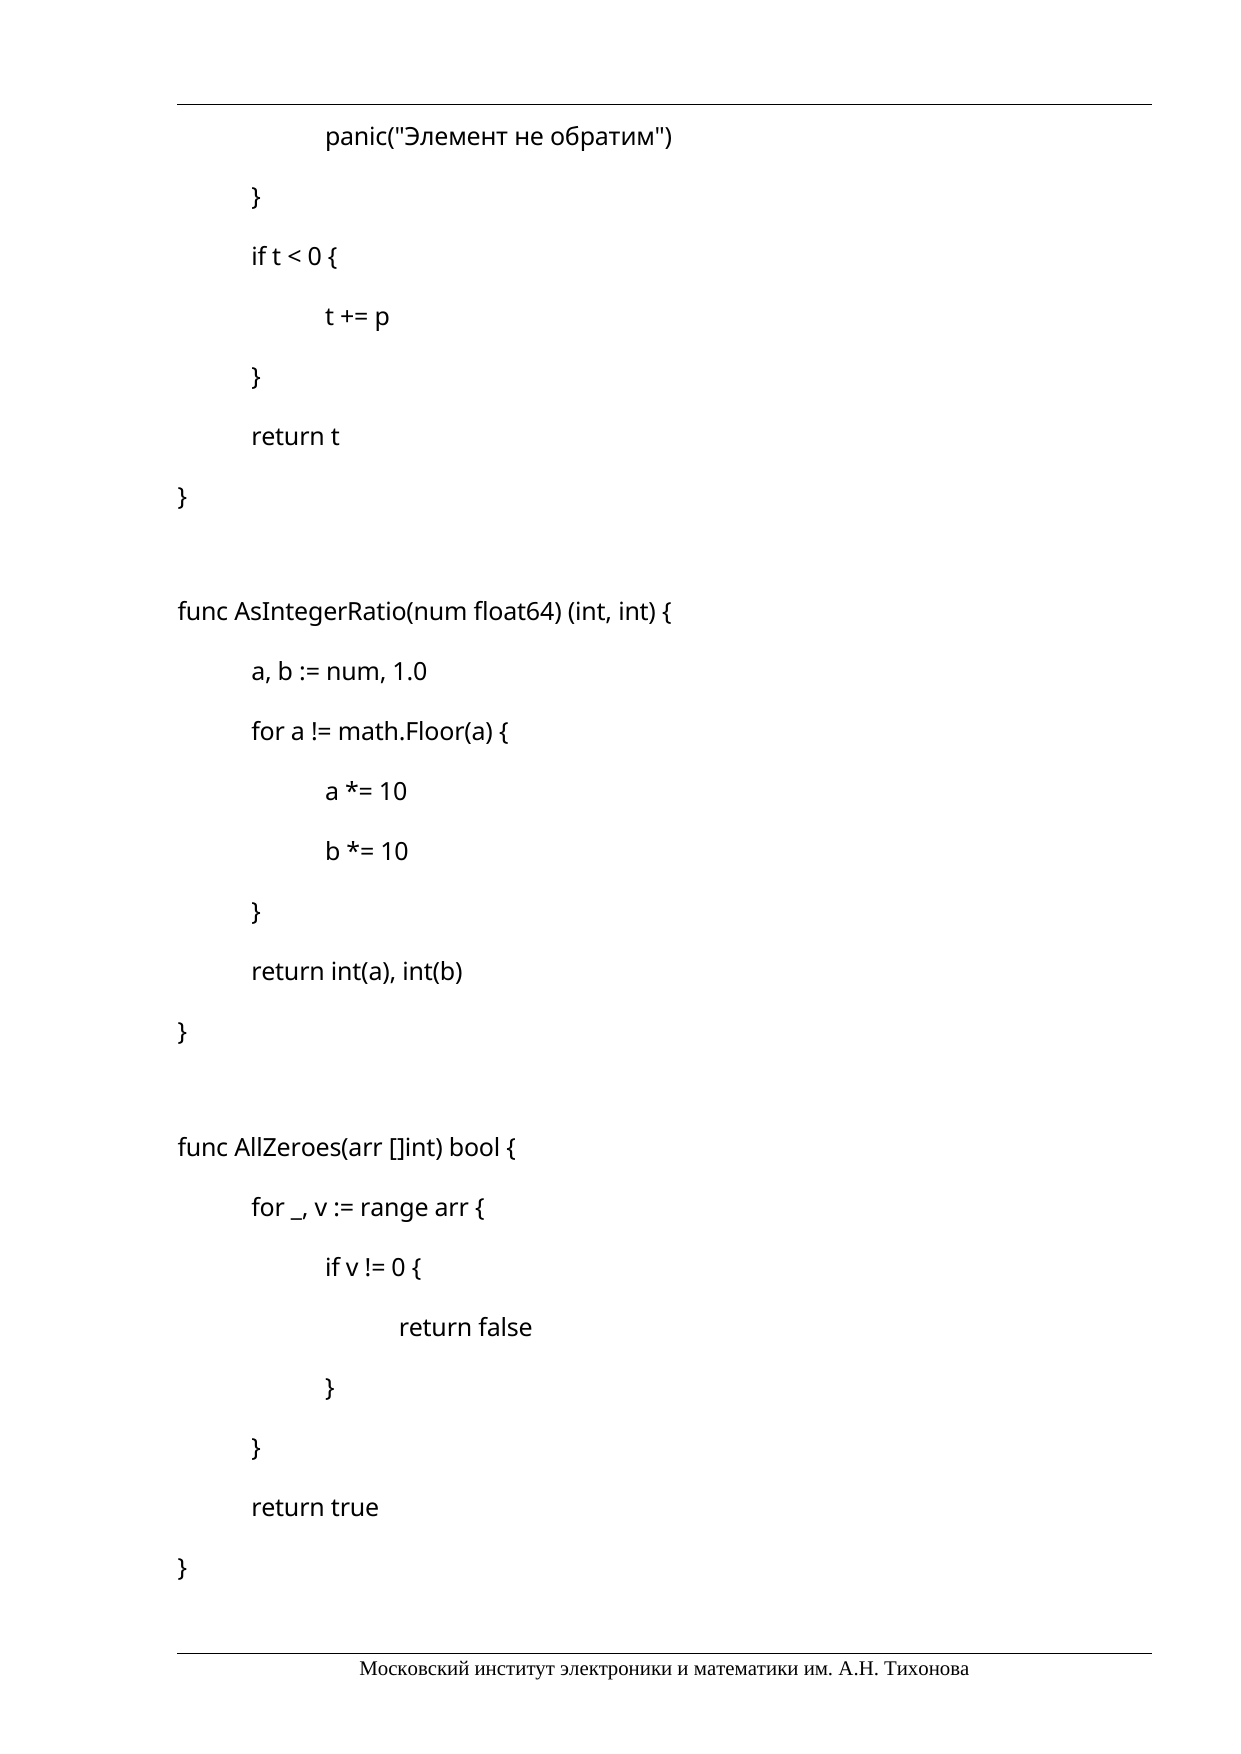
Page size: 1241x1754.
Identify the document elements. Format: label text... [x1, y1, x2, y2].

text } [177, 178, 1152, 212]
text return true [177, 1490, 1152, 1524]
text if t < 0 { [177, 238, 1152, 272]
text panic("Элемент не обратим") [177, 118, 1152, 152]
text } [177, 1430, 1152, 1464]
text } [177, 1014, 1152, 1048]
text if v != 0 { [177, 1250, 1152, 1284]
text } [177, 478, 1152, 512]
text return false [177, 1310, 1152, 1344]
text return t [177, 418, 1152, 452]
text a *= 10 [177, 774, 1152, 808]
text } [177, 358, 1152, 392]
text } [177, 1550, 1152, 1584]
text func AsIntegerRatio(num float64) (int, int) { [177, 594, 1152, 628]
text for a != math.Floor(a) { [177, 714, 1152, 748]
text a, b := num, 1.0 [177, 654, 1152, 688]
text b *= 10 [177, 834, 1152, 868]
text for _, v := range arr { [177, 1190, 1152, 1224]
text t += p [177, 298, 1152, 332]
text } [177, 1370, 1152, 1404]
text func AllZeroes(arr []int) bool { [177, 1130, 1152, 1164]
text } [177, 894, 1152, 928]
text return int(a), int(b) [177, 954, 1152, 988]
